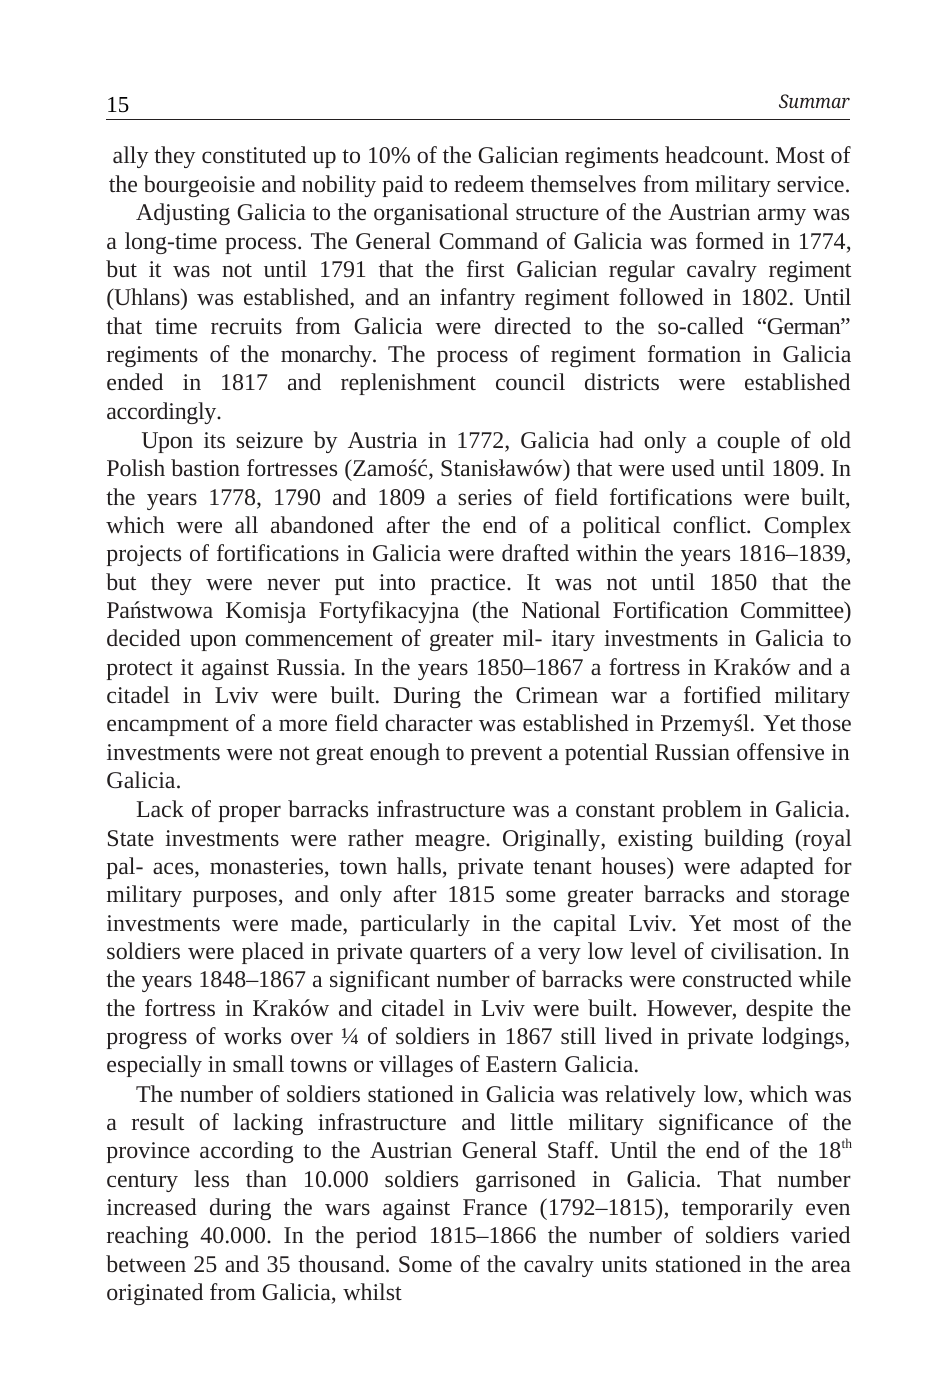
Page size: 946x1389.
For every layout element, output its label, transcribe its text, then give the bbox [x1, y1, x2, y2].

text ally they constituted up to 10% of the Galician regiments headcount. Most of the bourgeoisie and nobility paid to redeem themselves from military service. [92, 142, 852, 197]
text Upon its seizure by Austria in 1772, Galicia had only a couple of old Polish bastion fortresses (Zamość, Stanisławów) that were used until 1809. In the years 1778, 1790 and 1809 a series of field fortifications were built, which were all abandoned after the end of a political conflict. Complex projects of fortifications in Galicia were drafted within the years 1816–1839, but they were never put into practice. It was not until 1850 that the Państwowa Komisja Fortyfikacyjna (the National Fortification Committee) decided upon commencement of greater mil- itary investments in Galicia to protect it against Russia. In the years 1850–1867 a fortress in Kraków and a citadel in Lviv were built. During the Crimean war a fortified military encampment of a more field character was established in Przemyśl. Yet those investments were not great enough to prevent a potential Russian offensive in Galicia. [106, 426, 852, 793]
text Adjusting Galicia to the organisational structure of the Austrian army was a long-time process. The General Command of Galicia was formed in 1774, but it was not until 1791 that the first Galician regular cavalry regiment (Uhlans) was established, and an infantry regiment followed in 1802. Until that time recruits from Galicia were directed to the so-called “German” regiments of the monarchy. The process of regiment formation in Galicia ended in 1817 and replenishment council districts were established accordingly. [106, 198, 852, 424]
text The number of soldiers stationed in Galicia was relatively low, which was a result of lacking infrastructure and little military significance of the province according to the Austrian General Staff. Until the end of the 18th century less than 10.000 soldiers garrisoned in Galicia. That number increased during the wars against France (1792–1815), temporarily even reaching 40.000. In the period 1815–1866 the number of soldiers varied between 25 and 35 thousand. Some of the cavalry units stationed in the area originated from Galicia, whilst [106, 1079, 852, 1306]
text Lack of proper barracks infrastructure was a constant problem in Galicia. State investments were rather meagre. Originally, existing building (royal pal- aces, monasteries, town halls, private tenant houses) were adapted for military purposes, and only after 1815 some greater barracks and storage investments were made, particularly in the capital Lviv. Yet most of the soldiers were placed in private quarters of a very low level of civilisation. In the years 1848–1867 a significant number of barracks were constructed while the fortress in Kraków and citadel in Lviv were built. However, despite the progress of works over ¼ of soldiers in 1867 still lived in private lodgings, especially in small towns or villages of Eastern Galicia. [106, 795, 852, 1078]
